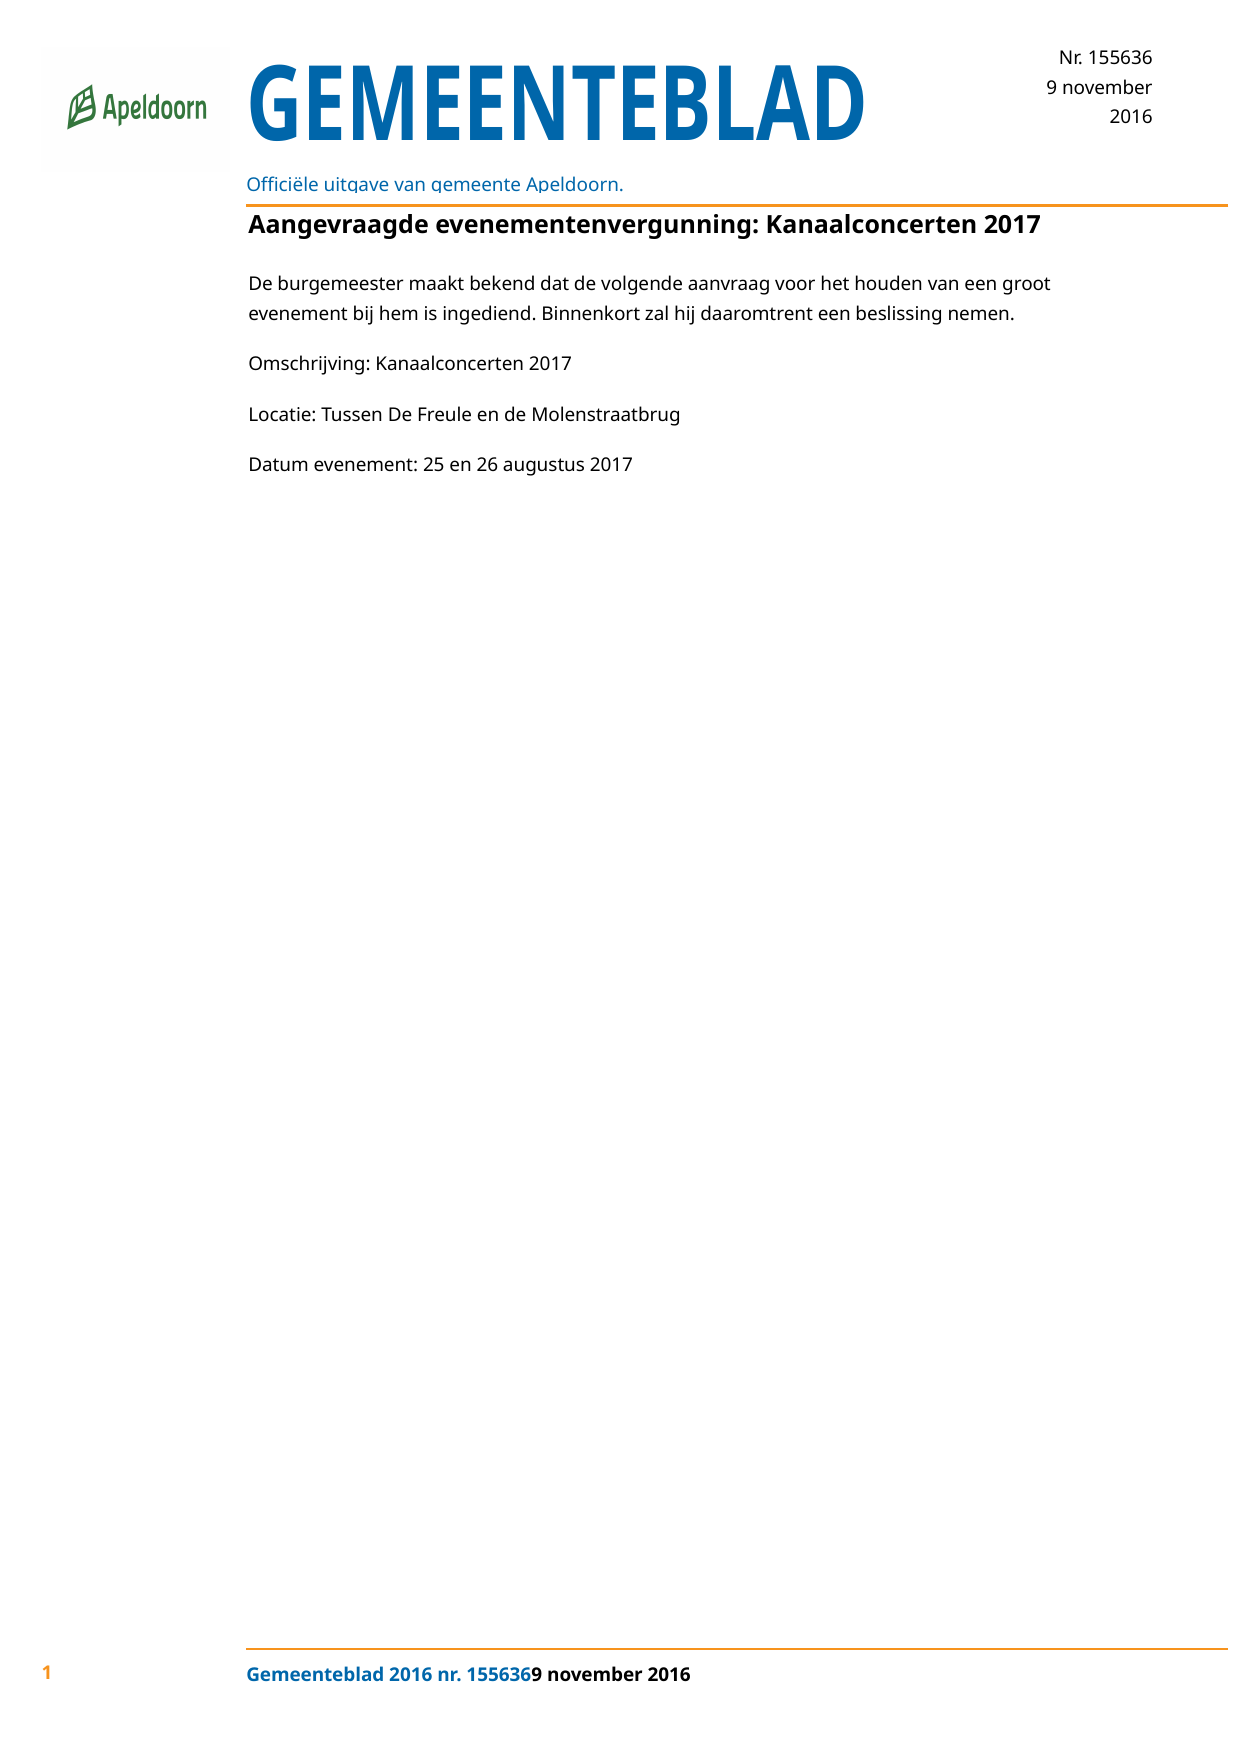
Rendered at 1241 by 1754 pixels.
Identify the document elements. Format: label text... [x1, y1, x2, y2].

text De burgemeester maakt bekend dat de volgende aanvraag voor het houden van een groot evenement bij hem is ingediend. Binnenkort zal hij daaromtrent een beslissing nemen. [248, 270, 1152, 326]
picture [41, 47, 231, 172]
text Locatie: Tussen De Freule en de Molenstraatbrug [248, 401, 1152, 426]
text Omschrijving: Kanaalconcerten 2017 [248, 350, 1152, 376]
text Aangevraagde evenementenvergunning: Kanaalconcerten 2017 [248, 207, 1152, 241]
text Datum evenement: 25 en 26 augustus 2017 [248, 451, 1152, 477]
